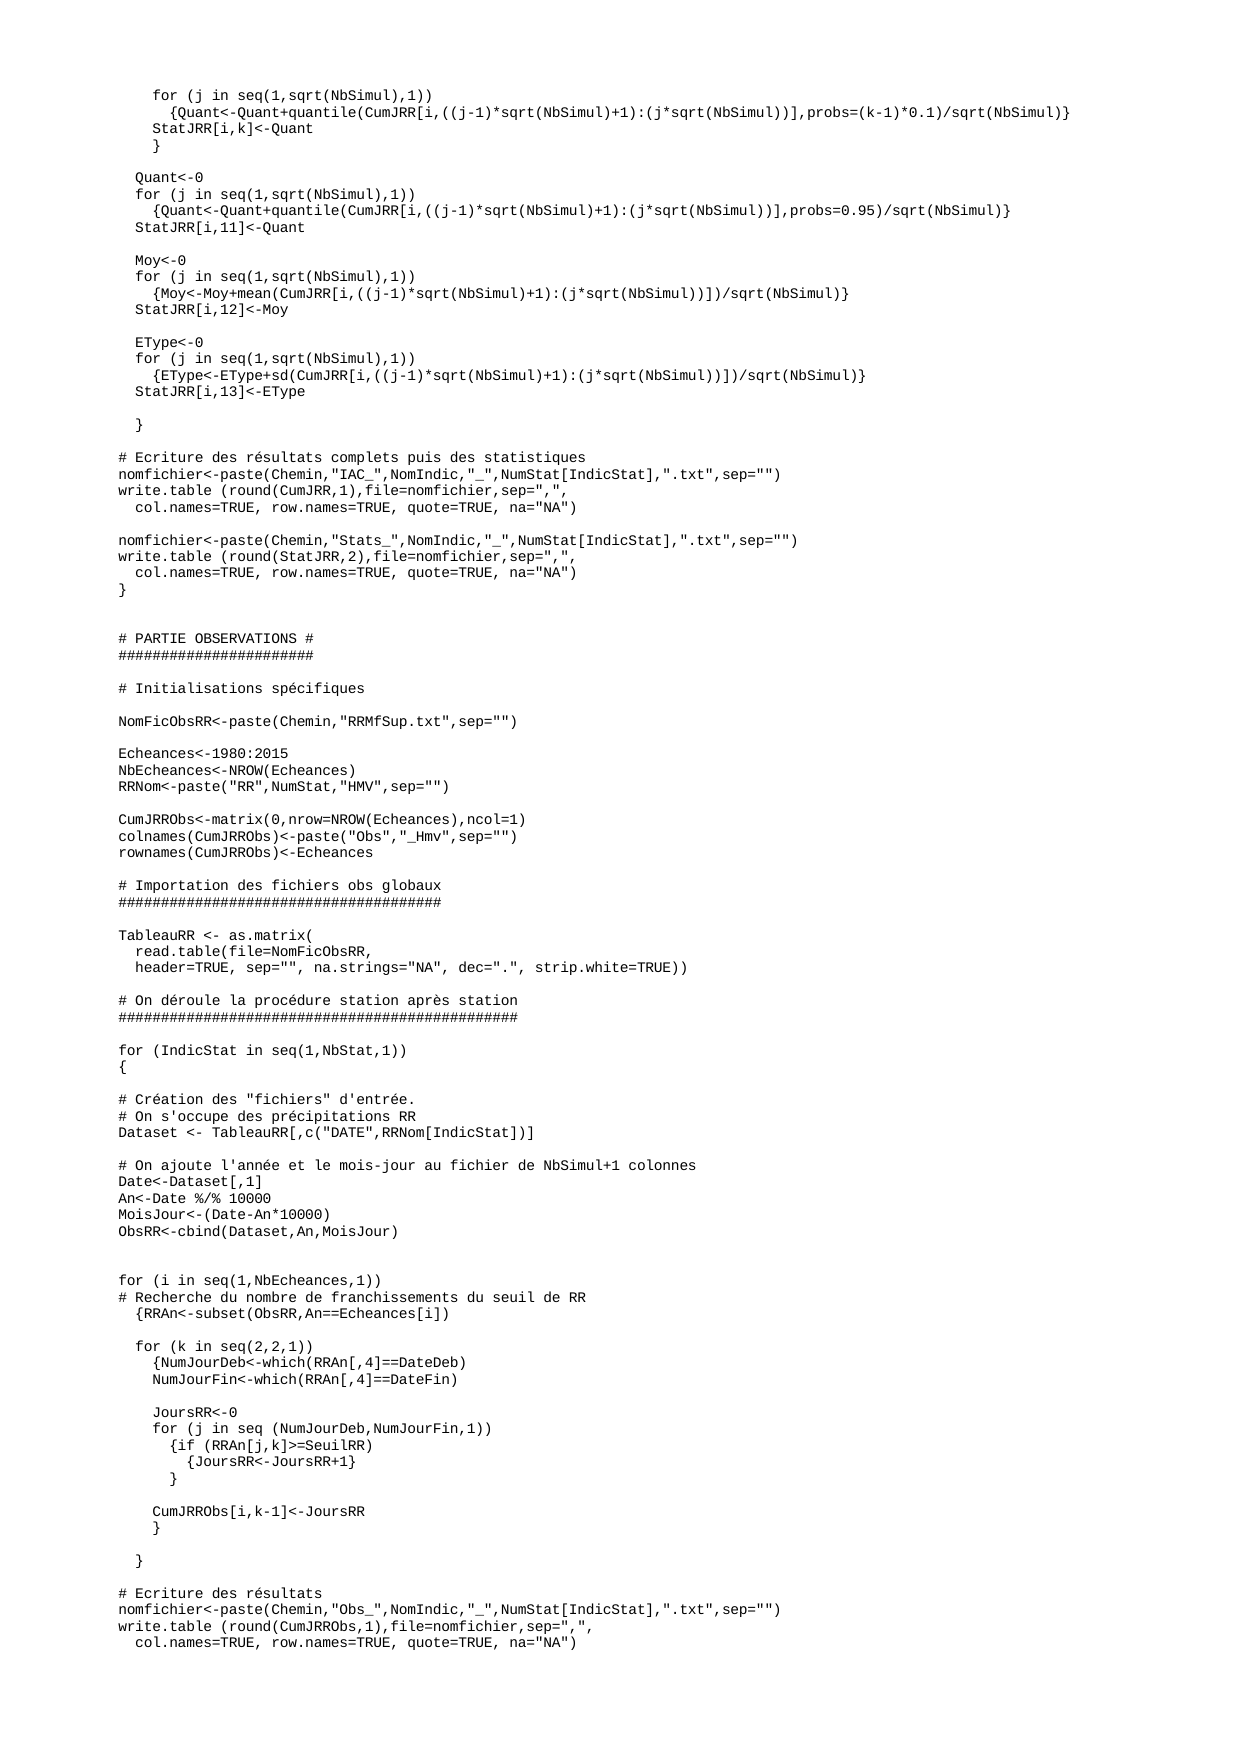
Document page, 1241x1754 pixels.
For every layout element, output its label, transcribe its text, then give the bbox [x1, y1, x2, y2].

text {JoursRR<-JoursRR+1} [118, 1454, 1122, 1471]
text JoursRR<-0 [118, 1405, 1122, 1422]
text # PARTIE OBSERVATIONS # [118, 632, 1122, 648]
text NumJourFin<-which(RRAn[,4]==DateFin) [118, 1372, 1122, 1389]
text StatJRR[i,k]<-Quant [118, 121, 1122, 138]
text # On s'occupe des précipitations RR [118, 1109, 1122, 1125]
text Date<-Dataset[,1] [118, 1175, 1122, 1191]
text # Création des "fichiers" d'entrée. [118, 1092, 1122, 1109]
text ObsRR<-cbind(Dataset,An,MoisJour) [118, 1224, 1122, 1241]
text # Importation des fichiers obs globaux [118, 878, 1122, 895]
text colnames(CumJRRObs)<-paste("Obs","_Hmv",sep="") [118, 829, 1122, 846]
text {NumJourDeb<-which(RRAn[,4]==DateDeb) [118, 1356, 1122, 1372]
text for (j in seq(1,sqrt(NbSimul),1)) [118, 187, 1122, 204]
text RRNom<-paste("RR",NumStat,"HMV",sep="") [118, 780, 1122, 796]
text } [118, 1471, 1122, 1487]
text { [118, 1059, 1122, 1076]
text } [118, 138, 1122, 154]
text for (k in seq(2,2,1)) [118, 1339, 1122, 1356]
text nomfichier<-paste(Chemin,"Stats_",NomIndic,"_",NumStat[IndicStat],".txt",sep="") [118, 533, 1122, 549]
text {Moy<-Moy+mean(CumJRR[i,((j-1)*sqrt(NbSimul)+1):(j*sqrt(NbSimul))])/sqrt(NbSimul)} [118, 286, 1122, 302]
text col.names=TRUE, row.names=TRUE, quote=TRUE, na="NA") [118, 1636, 1122, 1652]
text write.table (round(CumJRR,1),file=nomfichier,sep=",", [118, 483, 1122, 500]
text {Quant<-Quant+quantile(CumJRR[i,((j-1)*sqrt(NbSimul)+1):(j*sqrt(NbSimul))],probs=0.95)/sqrt(NbSimul)} [118, 204, 1122, 220]
text Dataset <- TableauRR[,c("DATE",RRNom[IndicStat])] [118, 1125, 1122, 1142]
text col.names=TRUE, row.names=TRUE, quote=TRUE, na="NA") [118, 566, 1122, 582]
text rownames(CumJRRObs)<-Echeances [118, 846, 1122, 862]
text for (i in seq(1,NbEcheances,1)) [118, 1273, 1122, 1290]
text NomFicObsRR<-paste(Chemin,"RRMfSup.txt",sep="") [118, 714, 1122, 730]
text {RRAn<-subset(ObsRR,An==Echeances[i]) [118, 1306, 1122, 1323]
text An<-Date %/% 10000 [118, 1191, 1122, 1208]
text } [118, 1553, 1122, 1570]
text for (j in seq(1,sqrt(NbSimul),1)) [118, 88, 1122, 105]
text write.table (round(StatJRR,2),file=nomfichier,sep=",", [118, 549, 1122, 566]
text } [118, 1520, 1122, 1537]
text for (IndicStat in seq(1,NbStat,1)) [118, 1043, 1122, 1059]
text Quant<-0 [118, 171, 1122, 187]
text {EType<-EType+sd(CumJRR[i,((j-1)*sqrt(NbSimul)+1):(j*sqrt(NbSimul))])/sqrt(NbSimul)} [118, 368, 1122, 385]
text StatJRR[i,11]<-Quant [118, 220, 1122, 237]
text # Ecriture des résultats [118, 1586, 1122, 1603]
text col.names=TRUE, row.names=TRUE, quote=TRUE, na="NA") [118, 500, 1122, 516]
text EType<-0 [118, 335, 1122, 352]
text nomfichier<-paste(Chemin,"IAC_",NomIndic,"_",NumStat[IndicStat],".txt",sep="") [118, 467, 1122, 483]
text Moy<-0 [118, 253, 1122, 269]
text NbEcheances<-NROW(Echeances) [118, 763, 1122, 780]
text # Recherche du nombre de franchissements du seuil de RR [118, 1290, 1122, 1306]
text ############################################### [118, 1010, 1122, 1027]
text # Ecriture des résultats complets puis des statistiques [118, 451, 1122, 467]
text MoisJour<-(Date-An*10000) [118, 1208, 1122, 1224]
text # On ajoute l'année et le mois-jour au fichier de NbSimul+1 colonnes [118, 1158, 1122, 1175]
text CumJRRObs[i,k-1]<-JoursRR [118, 1504, 1122, 1520]
text } [118, 582, 1122, 599]
text ###################################### [118, 895, 1122, 911]
text StatJRR[i,12]<-Moy [118, 302, 1122, 319]
text TableauRR <- as.matrix( [118, 928, 1122, 944]
text nomfichier<-paste(Chemin,"Obs_",NomIndic,"_",NumStat[IndicStat],".txt",sep="") [118, 1603, 1122, 1619]
text {Quant<-Quant+quantile(CumJRR[i,((j-1)*sqrt(NbSimul)+1):(j*sqrt(NbSimul))],probs=(k-1)*0.1)/sqrt(NbSimul)} [118, 105, 1122, 121]
text # Initialisations spécifiques [118, 681, 1122, 697]
text read.table(file=NomFicObsRR, [118, 944, 1122, 961]
text ####################### [118, 648, 1122, 664]
text Echeances<-1980:2015 [118, 747, 1122, 763]
text StatJRR[i,13]<-EType [118, 385, 1122, 401]
text for (j in seq (NumJourDeb,NumJourFin,1)) [118, 1422, 1122, 1438]
text for (j in seq(1,sqrt(NbSimul),1)) [118, 352, 1122, 368]
text {if (RRAn[j,k]>=SeuilRR) [118, 1438, 1122, 1454]
text for (j in seq(1,sqrt(NbSimul),1)) [118, 269, 1122, 286]
text write.table (round(CumJRRObs,1),file=nomfichier,sep=",", [118, 1619, 1122, 1636]
text # On déroule la procédure station après station [118, 994, 1122, 1010]
text } [118, 418, 1122, 434]
text CumJRRObs<-matrix(0,nrow=NROW(Echeances),ncol=1) [118, 813, 1122, 829]
text header=TRUE, sep="", na.strings="NA", dec=".", strip.white=TRUE)) [118, 961, 1122, 977]
